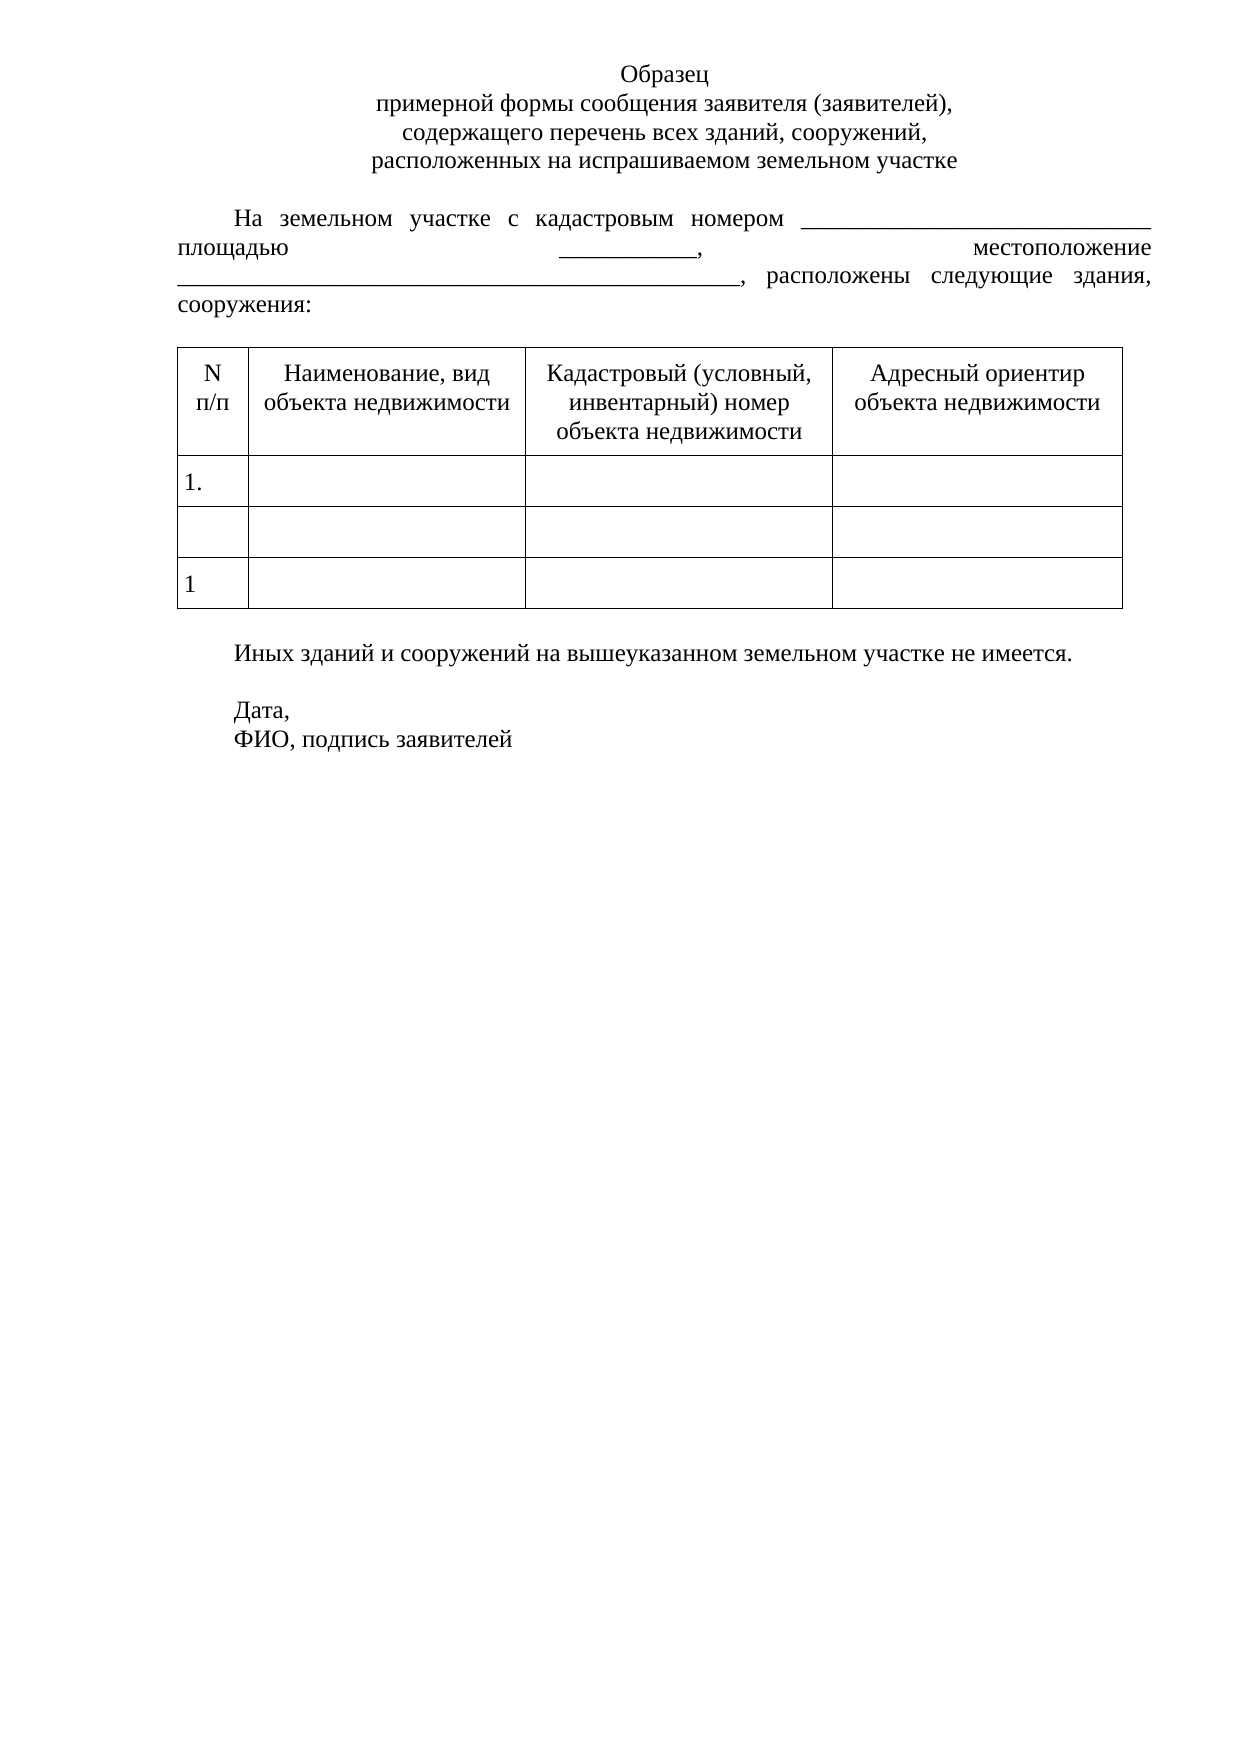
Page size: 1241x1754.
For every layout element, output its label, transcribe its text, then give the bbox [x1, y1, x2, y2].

text Иных зданий и сооружений на вышеуказанном земельном участке не имеется. [177, 638, 1152, 667]
text примерной формы сообщения заявителя (заявителей), [177, 88, 1152, 117]
table_cell [526, 456, 832, 506]
text расположенных на испрашиваемом земельном участке [177, 145, 1152, 174]
table_cell [526, 558, 832, 608]
table_cell [249, 456, 525, 506]
table_header Адресный ориентир объекта недвижимости [833, 348, 1122, 455]
table_cell 1 [178, 558, 248, 608]
table_cell [249, 558, 525, 608]
table_header Наименование, вид объекта недвижимости [249, 348, 525, 455]
text Дата, [177, 696, 1152, 724]
table_cell [249, 507, 525, 557]
table_header N п/п [178, 348, 248, 455]
table_cell 1. [178, 456, 248, 506]
table_header Кадастровый (условный, инвентарный) номер объекта недвижимости [526, 348, 832, 455]
text содержащего перечень всех зданий, сооружений, [177, 117, 1152, 145]
table_cell [178, 507, 248, 557]
table_cell [833, 456, 1122, 506]
table_cell [833, 558, 1122, 608]
text На земельном участке с кадастровым номером ____________________________ площадью ___________, местоположение _____________________________________________, расположены следующие здания, сооружения: [177, 203, 1152, 318]
text Образец [177, 59, 1152, 88]
text ФИО, подпись заявителей [177, 724, 1152, 753]
table_cell [833, 507, 1122, 557]
table_cell [526, 507, 832, 557]
